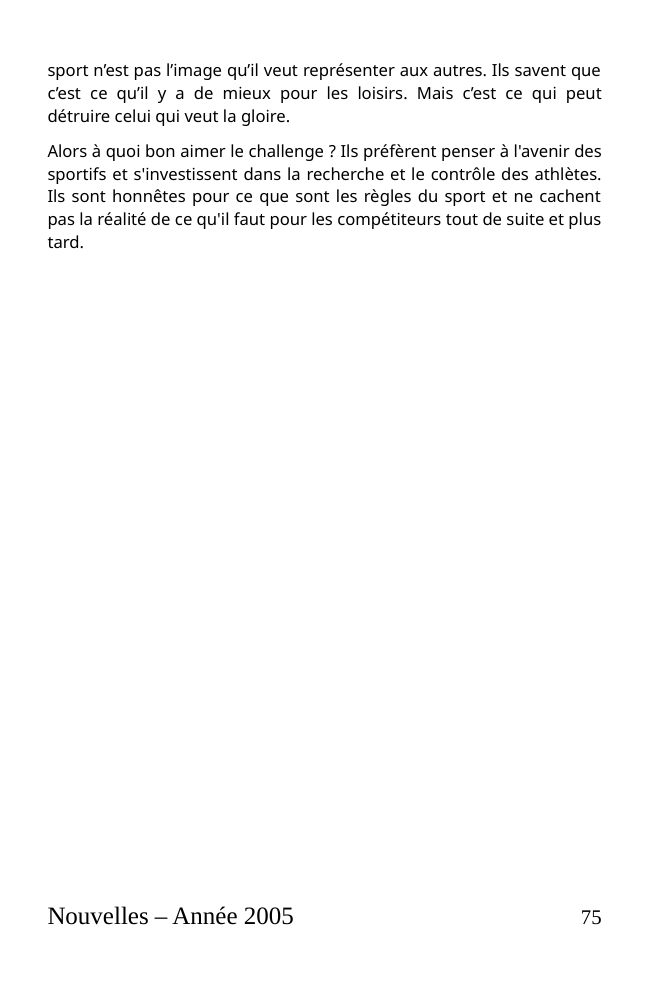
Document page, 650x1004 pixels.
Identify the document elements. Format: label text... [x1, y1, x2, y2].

text Alors à quoi bon aimer le challenge ? Ils préfèrent penser à l'avenir des sportifs et s'investissent dans la recherche et le contrôle des athlètes. Ils sont honnêtes pour ce que sont les règles du sport et ne cachent pas la réalité de ce qu'il faut pour les compétiteurs tout de suite et plus tard. [47, 140, 602, 253]
text sport n’est pas l’image qu’il veut représenter aux autres. Ils savent que c’est ce qu’il y a de mieux pour les loisirs. Mais c’est ce qui peut détruire celui qui veut la gloire. [47, 59, 602, 127]
